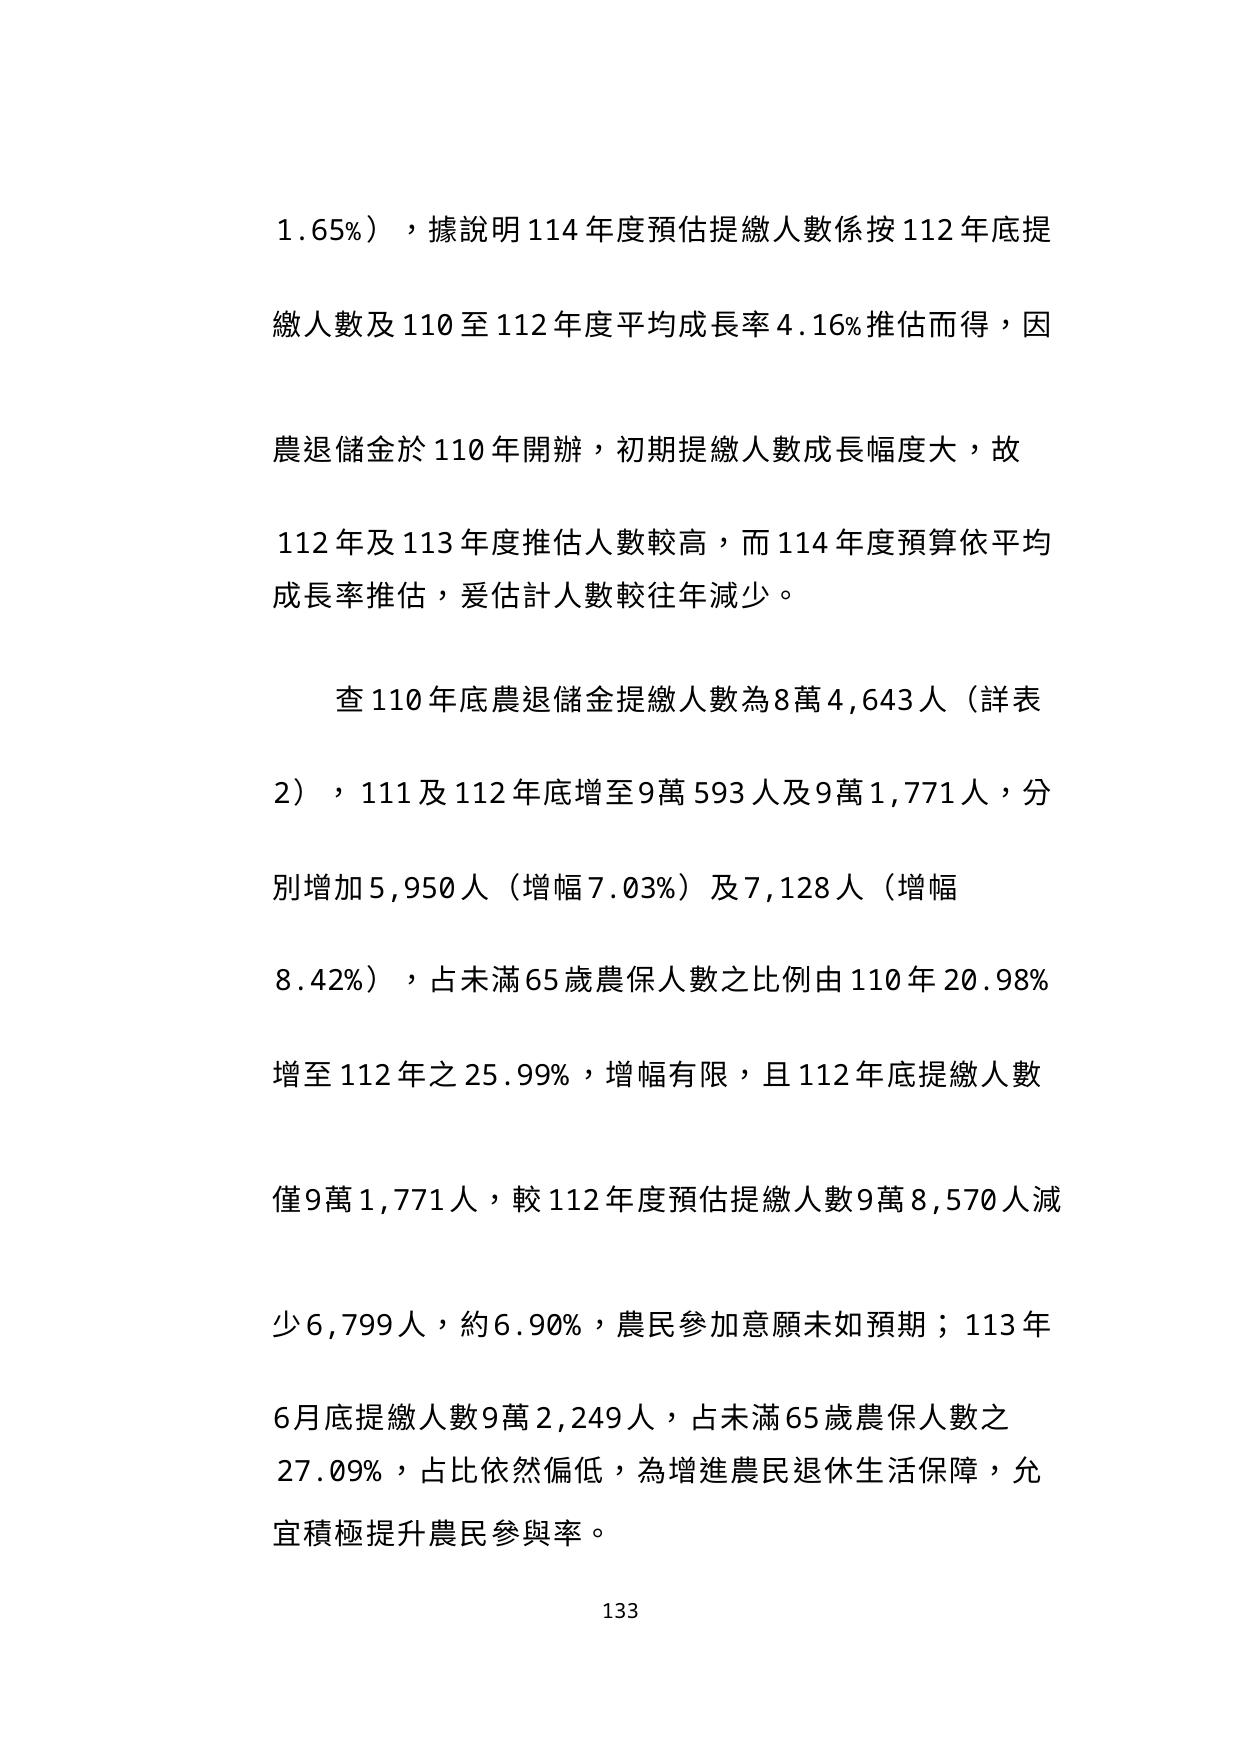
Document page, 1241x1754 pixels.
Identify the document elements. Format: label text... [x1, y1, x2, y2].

text 查110年底農退儲金提繳人數為8萬4,643人（詳表2），111及112年底增至9萬593人及9萬1,771人，分別增加5,950人（增幅7.03%）及7,128人（增幅8.42%），占未滿65歲農保人數之比例由110年20.98%增至112年之25.99%，增幅有限，且112年底提繳人數僅9萬1,771人，較112年度預估提繳人數9萬8,570人減少6,799人，約6.90%，農民參加意願未如預期；113年6月底提繳人數9萬2,249人，占未滿65歲農保人數之27.09%，占比依然偏低，為增進農民退休生活保障，允宜積極提升農民參與率。 [266, 615, 1063, 1552]
text 1.65%），據說明114年度預估提繳人數係按112年底提繳人數及110至112年度平均成長率4.16%推估而得，因農退儲金於110年開辦，初期提繳人數成長幅度大，故112年及113年度推估人數較高，而114年度預算依平均成長率推估，爰估計人數較往年減少。 [266, 177, 1063, 615]
